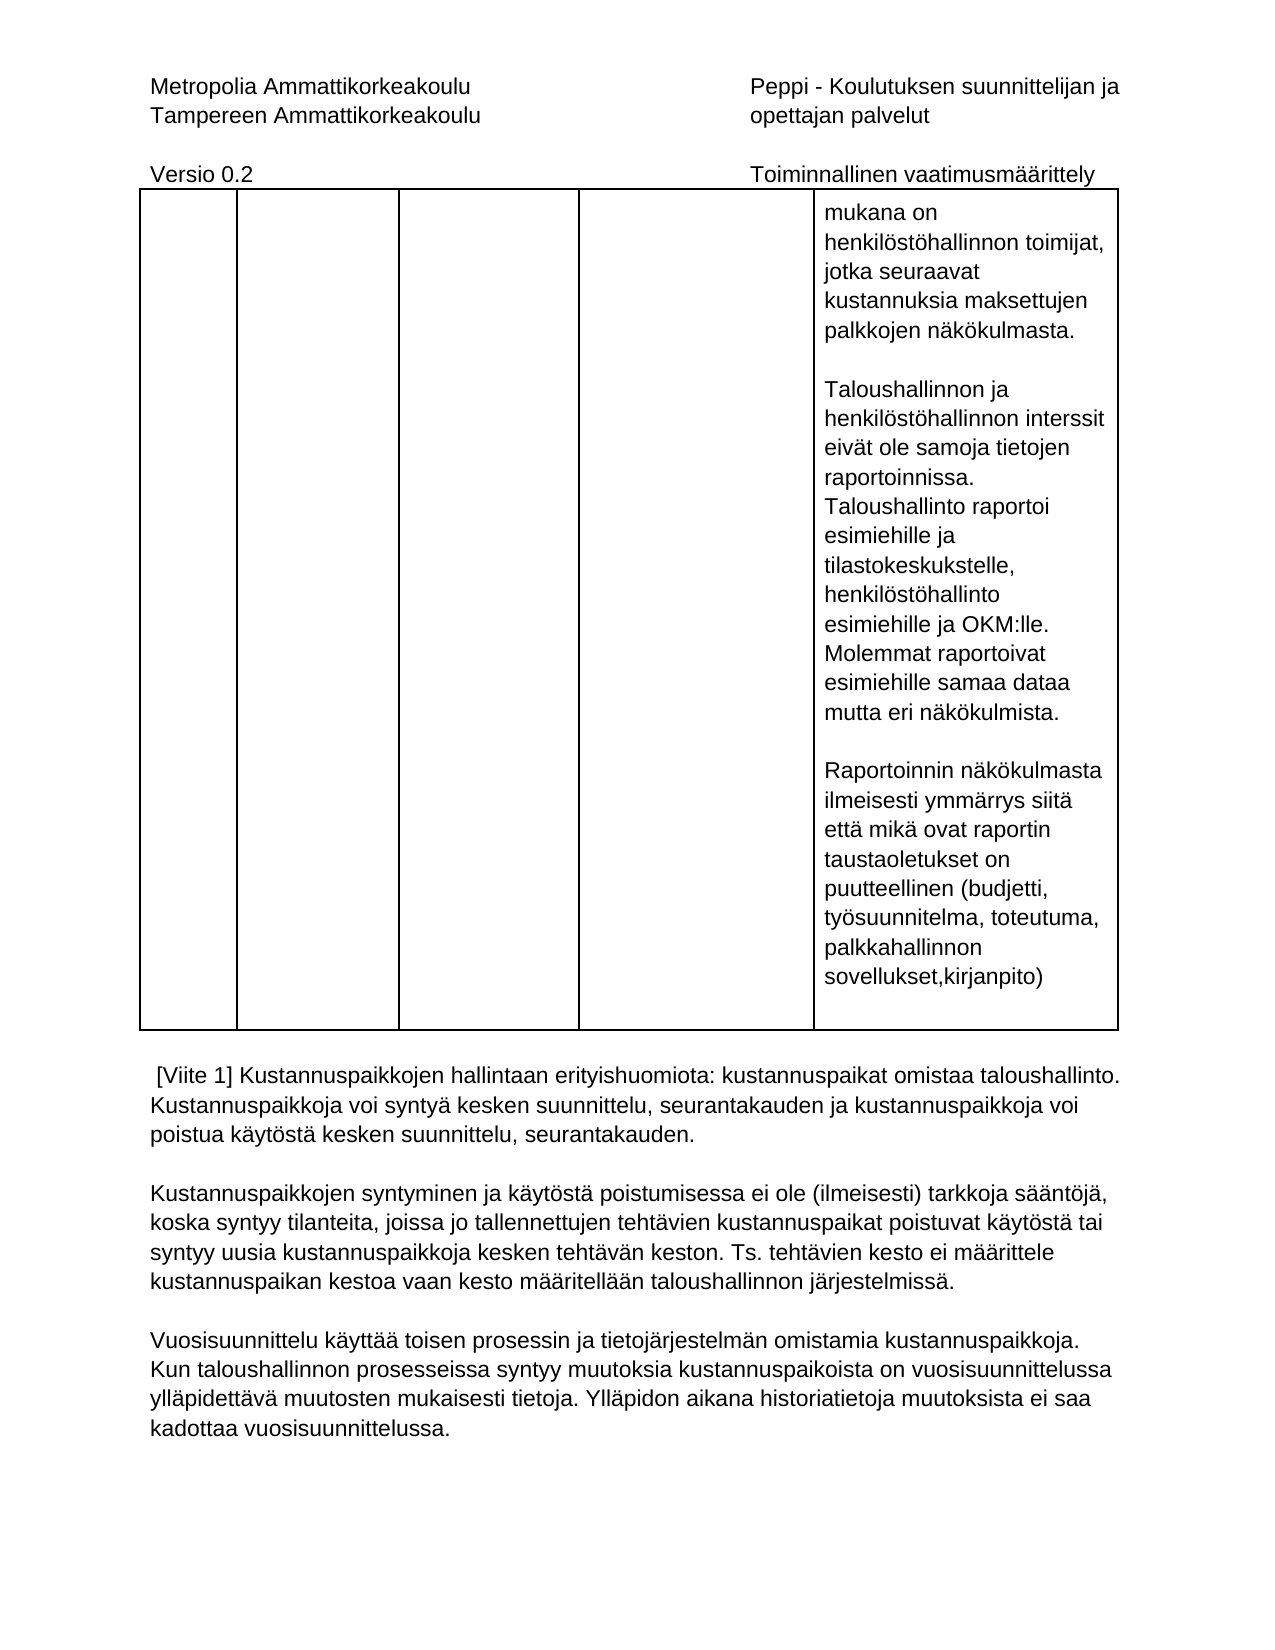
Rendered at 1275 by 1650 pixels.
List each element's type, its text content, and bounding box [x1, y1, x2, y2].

table_cell [238, 190, 398, 1029]
table_cell mukana on henkilöstöhallinnon toimijat, jotka seuraavat kustannuksia maksettujen palkkojen näkökulmasta. Taloushallinnon ja henkilöstöhallinnon interssit eivät ole samoja tietojen raportoinnissa. Taloushallinto raportoi esimiehille ja tilastokeskukstelle, henkilöstöhallinto esimiehille ja OKM:lle. Molemmat raportoivat esimiehille samaa dataa mutta eri näkökulmista. Raportoinnin näkökulmasta ilmeisesti ymmärrys siitä että mikä ovat raportin taustaoletukset on puutteellinen (budjetti, työsuunnitelma, toteutuma, palkkahallinnon sovellukset,kirjanpito) [815, 190, 1117, 1029]
text Vuosisuunnittelu käyttää toisen prosessin ja tietojärjestelmän omistamia kustannuspaikkoja. Kun taloushallinnon prosesseissa syntyy muutoksia kustannuspaikoista on vuosisuunnittelussa ylläpidettävä muutosten mukaisesti tietoja. Ylläpidon aikana historiatietoja muutoksista ei saa kadottaa vuosisuunnittelussa. [150, 1327, 1125, 1441]
table_cell [400, 190, 578, 1029]
table_cell [141, 190, 236, 1029]
text Kustannuspaikkojen syntyminen ja käytöstä poistumisessa ei ole (ilmeisesti) tarkkoja sääntöjä, koska syntyy tilanteita, joissa jo tallennettujen tehtävien kustannuspaikat poistuvat käytöstä tai syntyy uusia kustannuspaikkoja kesken tehtävän keston. Ts. tehtävien kesto ei määrittele kustannuspaikan kestoa vaan kesto määritellään taloushallinnon järjestelmissä. [150, 1181, 1125, 1294]
text [Viite 1] Kustannuspaikkojen hallintaan erityishuomiota: kustannuspaikat omistaa taloushallinto. Kustannuspaikkoja voi syntyä kesken suunnittelu, seurantakauden ja kustannuspaikkoja voi poistua käytöstä kesken suunnittelu, seurantakauden. [150, 1063, 1125, 1147]
table_cell [580, 190, 813, 1029]
